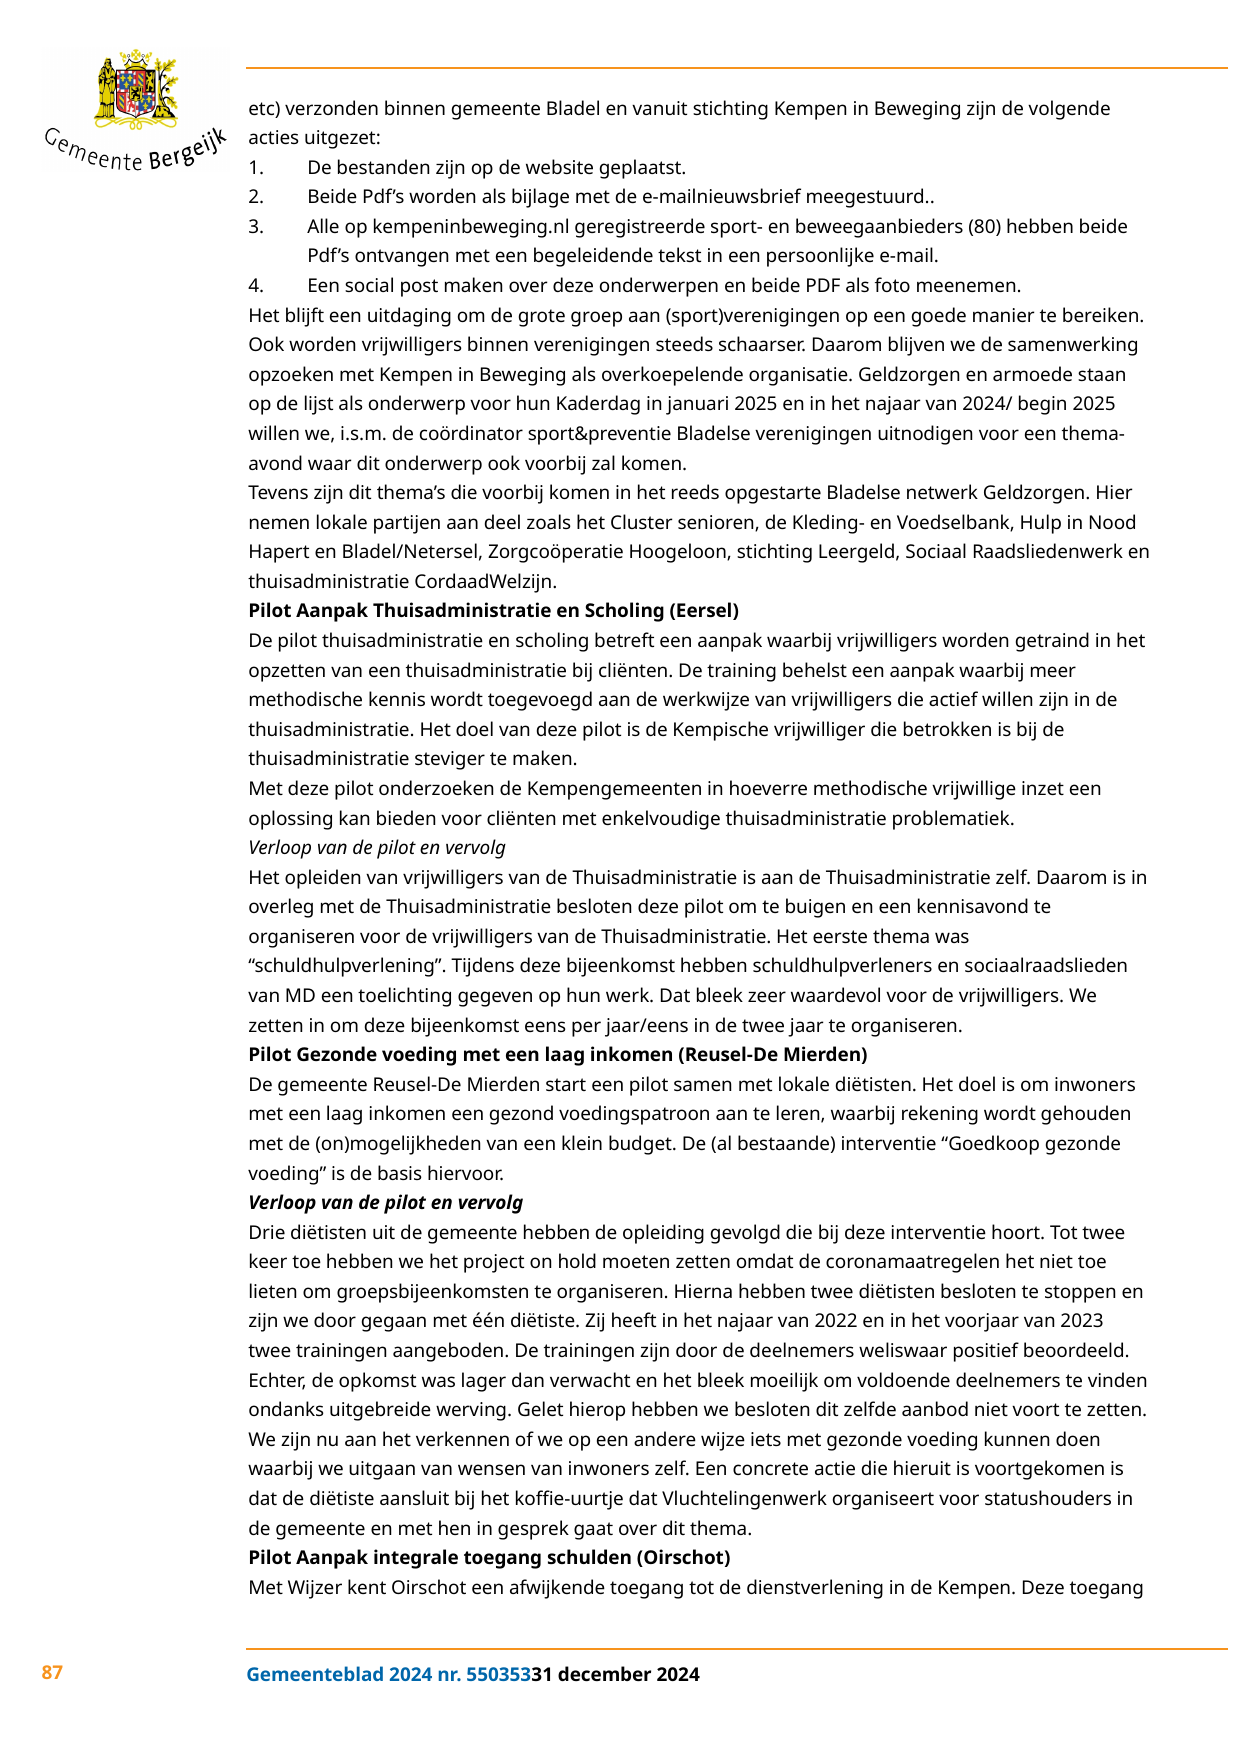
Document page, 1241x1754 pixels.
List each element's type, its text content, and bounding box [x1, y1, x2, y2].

text De pilot thuisadministratie en scholing betreft een aanpak waarbij vrijwilligers worden getraind in het opzetten van een thuisadministratie bij cliënten. De training behelst een aanpak waarbij meer methodische kennis wordt toegevoegd aan de werkwijze van vrijwilligers die actief willen zijn in de thuisadministratie. Het doel van deze pilot is de Kempische vrijwilliger die betrokken is bij de thuisadministratie steviger te maken. [248, 627, 1152, 771]
text Tevens zijn dit thema’s die voorbij komen in het reeds opgestarte Bladelse netwerk Geldzorgen. Hier nemen lokale partijen aan deel zoals het Cluster senioren, de Kleding- en Voedselbank, Hulp in Nood Hapert en Bladel/Netersel, Zorgcoöperatie Hoogeloon, stichting Leergeld, Sociaal Raadsliedenwerk en thuisadministratie CordaadWelzijn. [248, 479, 1152, 594]
text Verloop van de pilot en vervolg [248, 834, 1152, 860]
text Met Wijzer kent Oirschot een afwijkende toegang tot de dienstverlening in de Kempen. Deze toegang [248, 1574, 1152, 1600]
list Een social post maken over deze onderwerpen en beide PDF als foto meenemen. [248, 272, 1152, 298]
text Drie diëtisten uit de gemeente hebben de opleiding gevolgd die bij deze interventie hoort. Tot twee keer toe hebben we het project on hold moeten zetten omdat de coronamaatregelen het niet toe lieten om groepsbijeenkomsten te organiseren. Hierna hebben twee diëtisten besloten te stoppen en zijn we door gegaan met één diëtiste. Zij heeft in het najaar van 2022 en in het voorjaar van 2023 twee trainingen aangeboden. De trainingen zijn door de deelnemers weliswaar positief beoordeeld. Echter, de opkomst was lager dan verwacht en het bleek moeilijk om voldoende deelnemers te vinden ondanks uitgebreide werving. Gelet hierop hebben we besloten dit zelfde aanbod niet voort te zetten. We zijn nu aan het verkennen of we op een andere wijze iets met gezonde voeding kunnen doen waarbij we uitgaan van wensen van inwoners zelf. Een concrete actie die hieruit is voortgekomen is dat de diëtiste aansluit bij het koffie-uurtje dat Vluchtelingenwerk organiseert voor statushouders in de gemeente en met hen in gesprek gaat over dit thema. [248, 1219, 1152, 1541]
text Het blijft een uitdaging om de grote groep aan (sport)verenigingen op een goede manier te bereiken. Ook worden vrijwilligers binnen verenigingen steeds schaarser. Daarom blijven we de samenwerking opzoeken met Kempen in Beweging als overkoepelende organisatie. Geldzorgen en armoede staan op de lijst als onderwerp voor hun Kaderdag in januari 2025 en in het najaar van 2024/ begin 2025 willen we, i.s.m. de coördinator sport&preventie Bladelse verenigingen uitnodigen voor een thema-avond waar dit onderwerp ook voorbij zal komen. [248, 302, 1152, 476]
list Alle op kempeninbeweging.nl geregistreerde sport- en beweegaanbieders (80) hebben beide Pdf’s ontvangen met een begeleidende tekst in een persoonlijke e-mail. [248, 213, 1152, 268]
list De bestanden zijn op de website geplaatst. [248, 154, 1152, 180]
list Beide Pdf’s worden als bijlage met de e-mailnieuwsbrief meegestuurd.. [248, 183, 1152, 209]
picture [41, 47, 231, 172]
text Verloop van de pilot en vervolg [248, 1189, 1152, 1215]
text Het opleiden van vrijwilligers van de Thuisadministratie is aan de Thuisadministratie zelf. Daarom is in overleg met de Thuisadministratie besloten deze pilot om te buigen en een kennisavond te organiseren voor de vrijwilligers van de Thuisadministratie. Het eerste thema was “schuldhulpverlening”. Tijdens deze bijeenkomst hebben schuldhulpverleners en sociaalraadslieden van MD een toelichting gegeven op hun werk. Dat bleek zeer waardevol voor de vrijwilligers. We zetten in om deze bijeenkomst eens per jaar/eens in de twee jaar te organiseren. [248, 864, 1152, 1038]
text etc) verzonden binnen gemeente Bladel en vanuit stichting Kempen in Beweging zijn de volgende acties uitgezet: [248, 95, 1152, 150]
text Met deze pilot onderzoeken de Kempengemeenten in hoeverre methodische vrijwillige inzet een oplossing kan bieden voor cliënten met enkelvoudige thuisadministratie problematiek. [248, 775, 1152, 831]
text De gemeente Reusel-De Mierden start een pilot samen met lokale diëtisten. Het doel is om inwoners met een laag inkomen een gezond voedingspatroon aan te leren, waarbij rekening wordt gehouden met de (on)mogelijkheden van een klein budget. De (al bestaande) interventie “Goedkoop gezonde voeding” is de basis hiervoor. [248, 1071, 1152, 1186]
text Pilot Aanpak integrale toegang schulden (Oirschot) [248, 1544, 1152, 1570]
text Pilot Aanpak Thuisadministratie en Scholing (Eersel) [248, 598, 1152, 623]
text Pilot Gezonde voeding met een laag inkomen (Reusel-De Mierden) [248, 1041, 1152, 1067]
